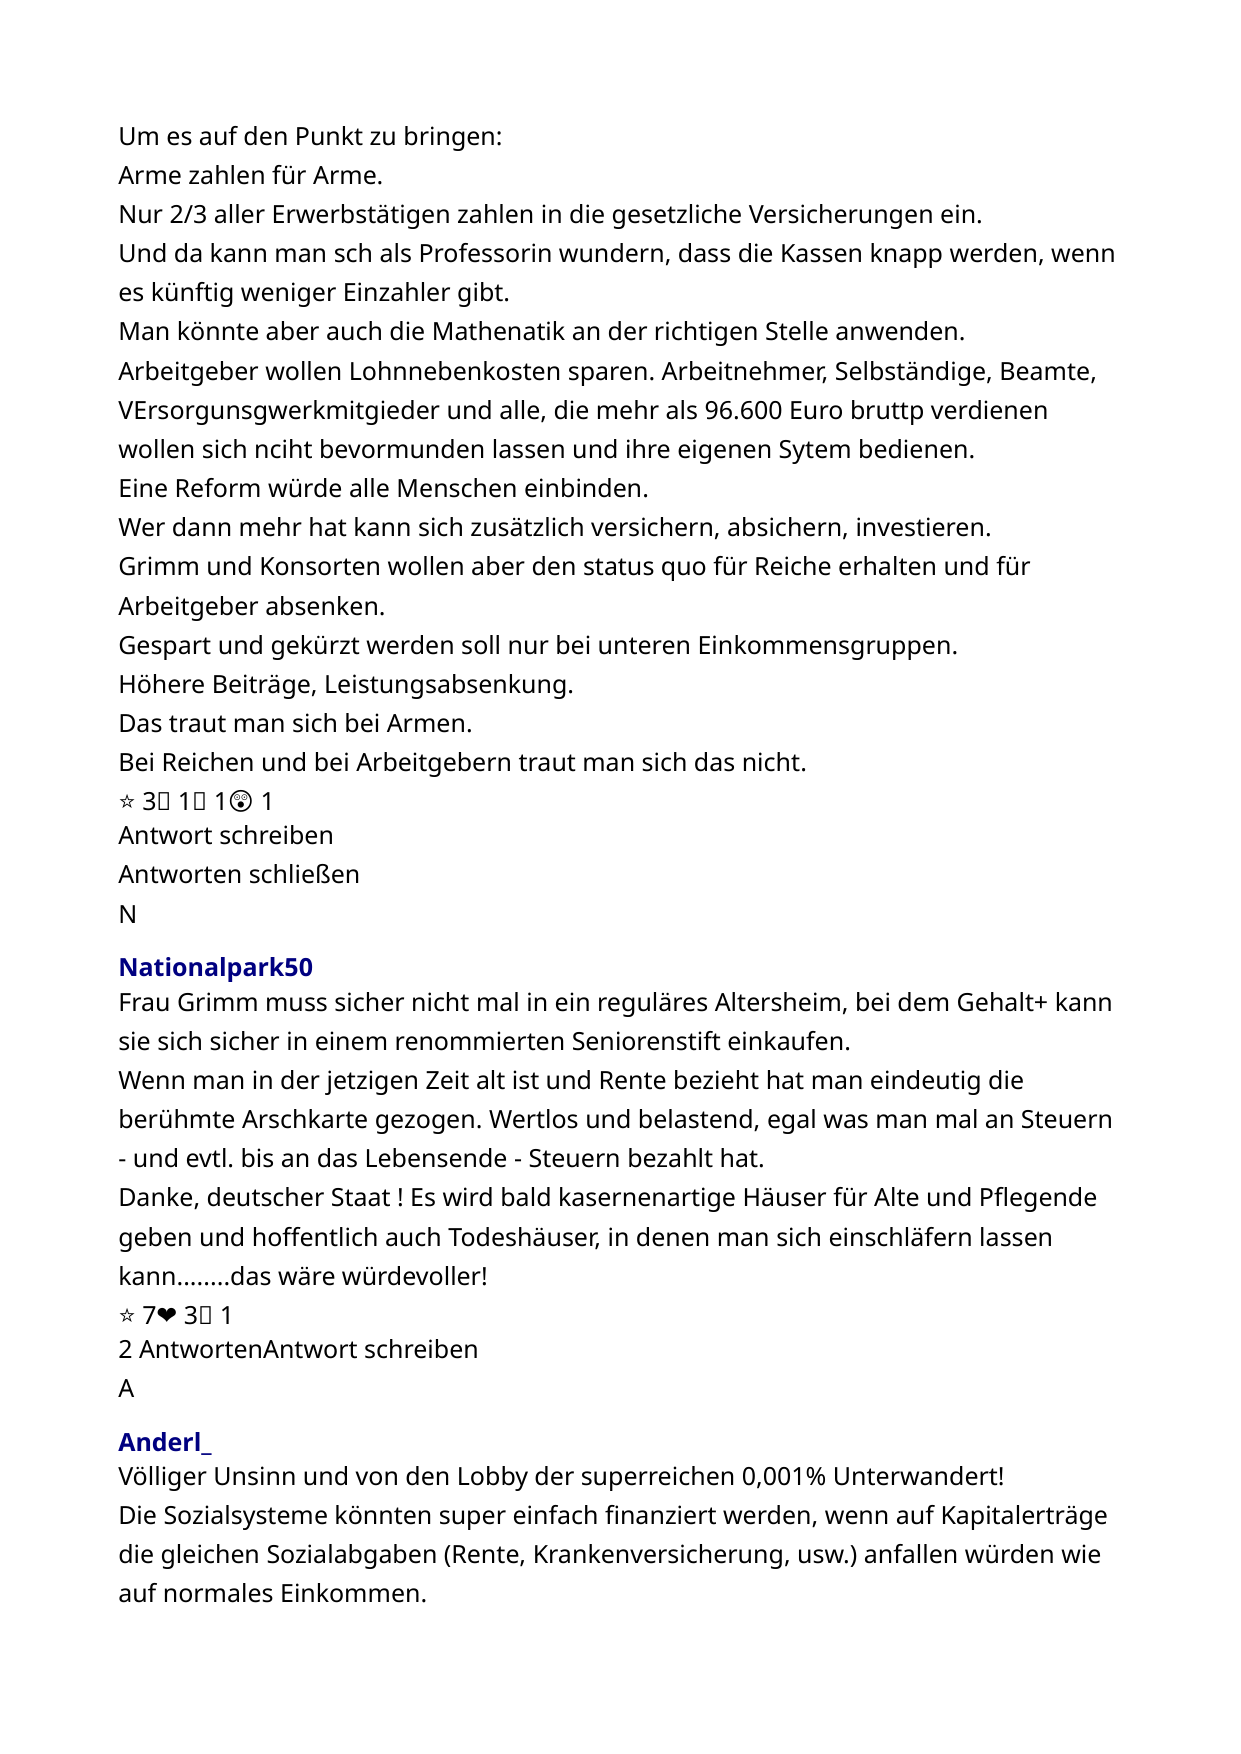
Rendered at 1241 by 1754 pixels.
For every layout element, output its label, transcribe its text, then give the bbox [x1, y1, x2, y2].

text Und da kann man sch als Professorin wundern, dass die Kassen knapp werden, wenn es künftig weniger Einzahler gibt. [118, 236, 1122, 309]
text 2 AntwortenAntwort schreiben [118, 1332, 1122, 1366]
text Eine Reform würde alle Menschen einbinden. [118, 471, 1122, 505]
text A [118, 1371, 1122, 1405]
text Wenn man in der jetzigen Zeit alt ist und Rente bezieht hat man eindeutig die berühmte Arschkarte gezogen. Wertlos und belastend, egal was man mal an Steuern - und evtl. bis an das Lebensende - Steuern bezahlt hat. [118, 1062, 1122, 1175]
text Wer dann mehr hat kann sich zusätzlich versichern, absichern, investieren. [118, 510, 1122, 544]
text Arme zahlen für Arme. [118, 157, 1122, 191]
text Völliger Unsinn und von den Lobby der superreichen 0,001% Unterwandert! [118, 1458, 1122, 1493]
text Höhere Beiträge, Leistungsabsenkung. [118, 666, 1122, 701]
text N [118, 896, 1122, 930]
subtitle Anderl_ [118, 1424, 1122, 1458]
text Grimm und Konsorten wollen aber den status quo für Reiche erhalten und für Arbeitgeber absenken. [118, 549, 1122, 622]
text Frau Grimm muss sicher nicht mal in ein reguläres Altersheim, bei dem Gehalt+ kann sie sich sicher in einem renommierten Seniorenstift einkaufen. [118, 984, 1122, 1057]
text Antworten schließen [118, 857, 1122, 891]
text Um es auf den Punkt zu bringen: [118, 118, 1122, 152]
subtitle Nationalpark50 [118, 950, 1122, 984]
text Gespart und gekürzt werden soll nur bei unteren Einkommensgruppen. [118, 627, 1122, 661]
text Antwort schreiben [118, 818, 1122, 852]
text ⭐️ 7❤️ 3🤨 1 [118, 1297, 1122, 1332]
text Bei Reichen und bei Arbeitgebern traut man sich das nicht. [118, 745, 1122, 779]
text Danke, deutscher Staat ! Es wird bald kasernenartige Häuser für Alte und Pflegende geben und hoffentlich auch Todeshäuser, in denen man sich einschläfern lassen kann........das wäre würdevoller! [118, 1180, 1122, 1292]
text Das traut man sich bei Armen. [118, 706, 1122, 740]
text ⭐️ 3🙁 1🤨 1😲 1 [118, 784, 1122, 818]
text Man könnte aber auch die Mathenatik an der richtigen Stelle anwenden. [118, 314, 1122, 348]
text Nur 2/3 aller Erwerbstätigen zahlen in die gesetzliche Versicherungen ein. [118, 196, 1122, 231]
text Arbeitgeber wollen Lohnnebenkosten sparen. Arbeitnehmer, Selbständige, Beamte, VErsorgunsgwerkmitgieder und alle, die mehr als 96.600 Euro bruttp verdienen wollen sich nciht bevormunden lassen und ihre eigenen Sytem bedienen. [118, 353, 1122, 466]
text Die Sozialsysteme könnten super einfach finanziert werden, wenn auf Kapitalerträge die gleichen Sozialabgaben (Rente, Krankenversicherung, usw.) anfallen würden wie auf normales Einkommen. [118, 1498, 1122, 1610]
